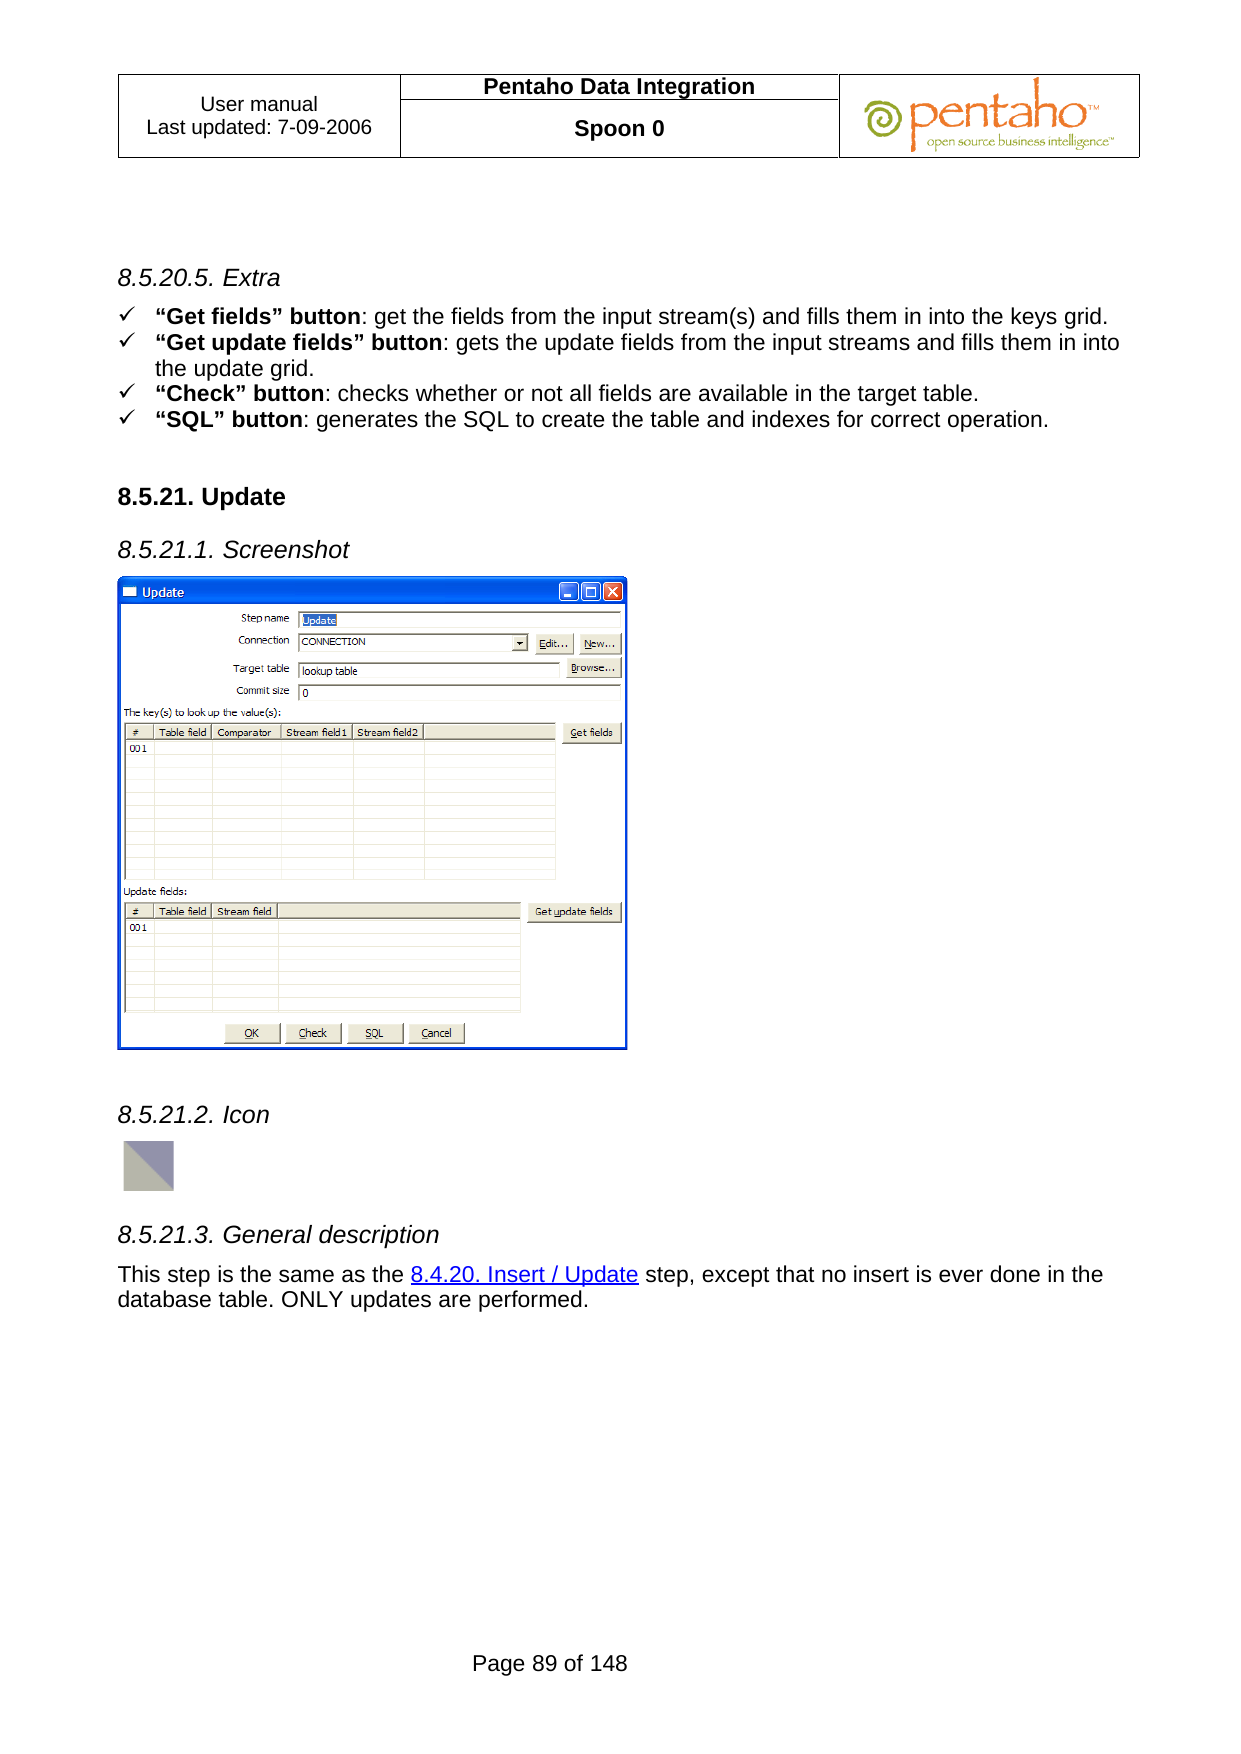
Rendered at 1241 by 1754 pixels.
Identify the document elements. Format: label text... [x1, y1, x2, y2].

list “Get update fields” button: gets the update fields from the input streams and fills them in into the update grid. [117, 329, 1137, 381]
text This step is the same as the 8.4.20. Insert / Update step, except that no insert is ever done in the database table. ONLY updates are performed. [117, 1261, 1137, 1312]
picture [123, 1141, 174, 1191]
list “Get fields” button: get the fields from the input stream(s) and fills them in into the keys grid. [117, 304, 1137, 329]
list “SQL” button: generates the SQL to create the table and indexes for correct operation. [117, 406, 1137, 432]
subtitle Extra [117, 263, 1137, 291]
list “Check” button: checks whether or not all fields are available in the target table. [117, 381, 1137, 406]
subtitle Update [117, 483, 1137, 511]
subtitle General description [117, 1221, 1137, 1249]
subtitle Screenshot [117, 536, 1137, 564]
picture [117, 576, 628, 1050]
subtitle Icon [117, 1101, 1137, 1128]
